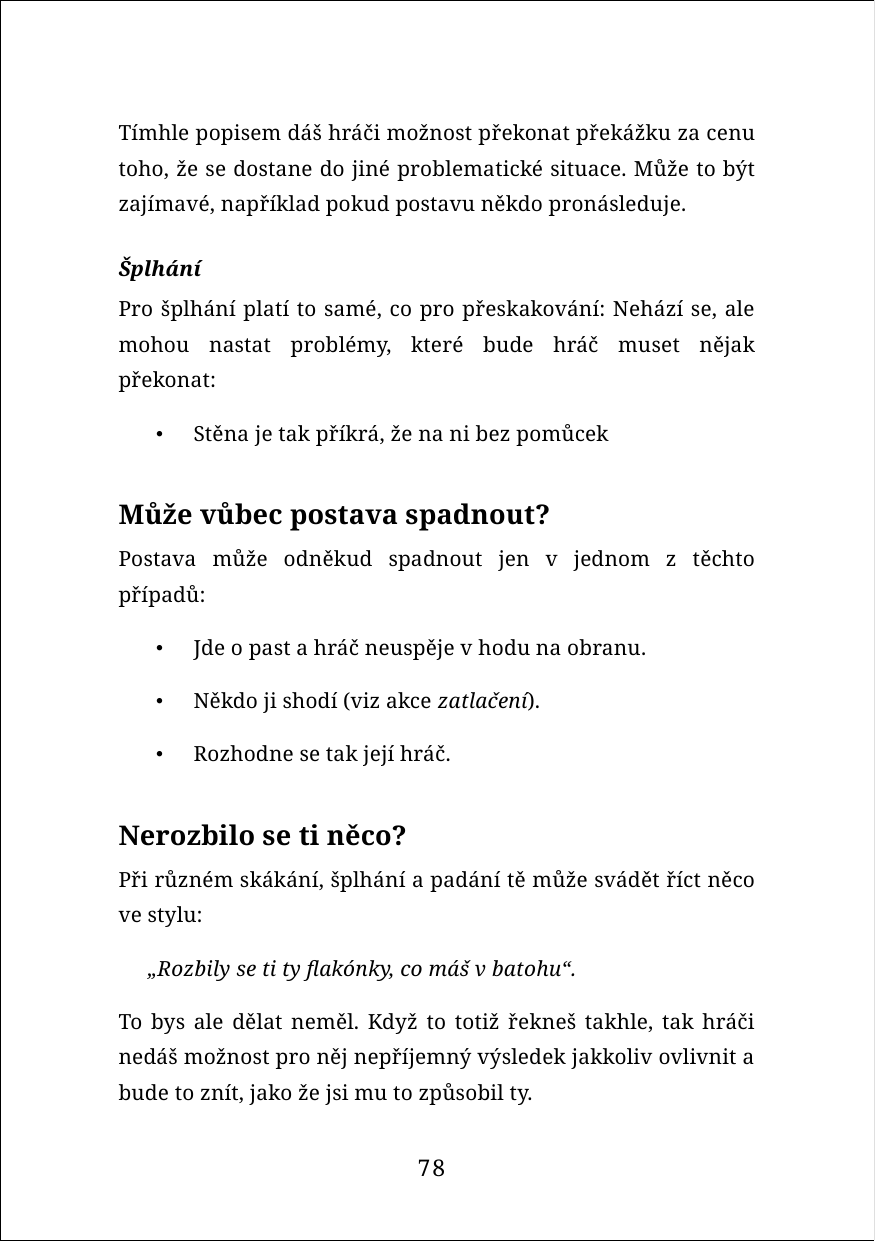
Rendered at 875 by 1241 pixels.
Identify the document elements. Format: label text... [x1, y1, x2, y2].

text Postava může odněkud spadnout jen v jednom z těchto případů: [118, 544, 756, 608]
subtitle Může vůbec postava spadnout? [118, 496, 756, 532]
text Tímhle popisem dáš hráči možnost překonat překážku za cenu toho, že se dostane do jiné problematické situace. Může to být zajímavé, například pokud postavu někdo pronásleduje. [118, 118, 756, 218]
text „Rozbily se ti ty flakónky, co máš v batohu“. [118, 954, 756, 982]
subtitle Šplhání [118, 254, 756, 283]
text To bys ale dělat neměl. Když to totiž řekneš takhle, tak hráči nedáš možnost pro něj nepříjemný výsledek jakkoliv ovlivnit a bude to znít, jako že jsi mu to způsobil ty. [118, 1007, 756, 1106]
list Rozhodne se tak její hráč. [156, 739, 756, 768]
subtitle Nerozbilo se ti něco? [118, 816, 756, 853]
text Při různém skákání, šplhání a padání tě může svádět říct něco ve stylu: [118, 865, 756, 929]
list Jde o past a hráč neuspěje v hodu na obranu. [156, 633, 756, 661]
text Pro šplhání platí to samé, co pro přeskakování: Nehází se, ale mohou nastat problémy, které bude hráč muset nějak překonat: [118, 294, 756, 394]
list Stěna je tak příkrá, že na ni bez pomůcek [156, 419, 756, 447]
list Někdo ji shodí (viz akce zatlačení). [156, 686, 756, 715]
